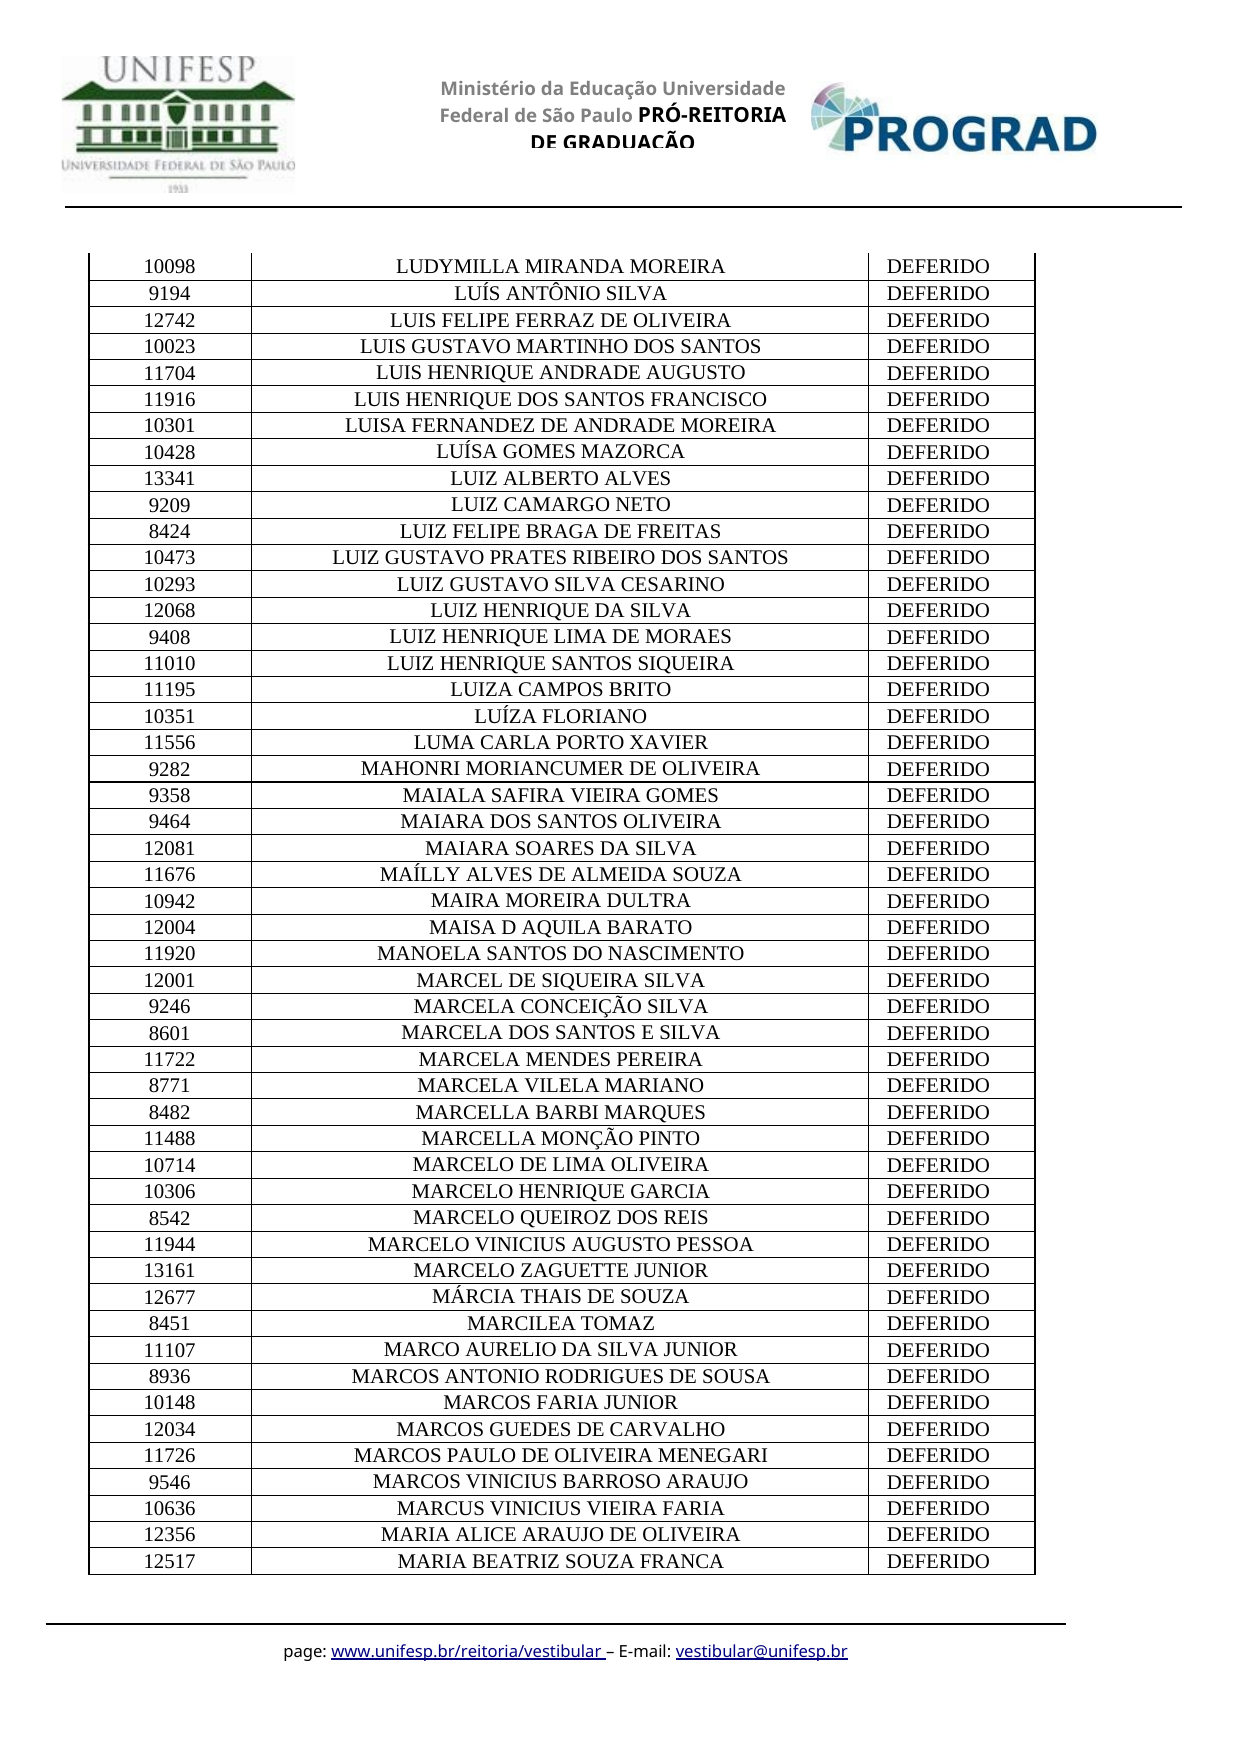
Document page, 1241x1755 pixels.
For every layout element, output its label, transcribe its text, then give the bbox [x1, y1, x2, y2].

table_cell 12034 [90, 1416, 251, 1442]
table_cell 11722 [90, 1047, 251, 1072]
table_cell MAÍLLY ALVES DE ALMEIDA SOUZA [252, 862, 868, 887]
table_cell MAIARA DOS SANTOS OLIVEIRA [252, 809, 868, 834]
table_cell LUÍZA FLORIANO [252, 703, 868, 729]
table_cell MARCELA VILELA MARIANO [252, 1073, 868, 1098]
table_cell DEFERIDO [869, 1205, 1034, 1231]
table_cell LUÍS ANTÔNIO SILVA [252, 281, 868, 306]
table_cell 10306 [90, 1179, 251, 1204]
table_header 10098 [90, 253, 251, 280]
table_cell 11920 [90, 941, 251, 966]
table_cell MARCEL DE SIQUEIRA SILVA [252, 967, 868, 993]
table_cell MARCUS VINICIUS VIEIRA FARIA [252, 1496, 868, 1521]
table_cell LUIS FELIPE FERRAZ DE OLIVEIRA [252, 307, 868, 333]
table_cell 11704 [90, 360, 251, 385]
table_cell 9464 [90, 809, 251, 834]
table_cell 10293 [90, 571, 251, 597]
table_cell 10301 [90, 413, 251, 438]
table_cell 11916 [90, 386, 251, 412]
table_cell LUIZ ALBERTO ALVES [252, 466, 868, 491]
table_cell 9209 [90, 492, 251, 517]
table_cell 11195 [90, 677, 251, 702]
table_cell MÁRCIA THAIS DE SOUZA [252, 1284, 868, 1310]
table_cell MARCELO QUEIROZ DOS REIS [252, 1205, 868, 1231]
table_cell 9246 [90, 994, 251, 1019]
table_cell MARCELO VINICIUS AUGUSTO PESSOA [252, 1232, 868, 1257]
table_cell 9282 [90, 756, 251, 781]
table_cell 9358 [90, 783, 251, 808]
table_cell DEFERIDO [869, 624, 1034, 649]
table_cell MARIA ALICE ARAUJO DE OLIVEIRA [252, 1522, 868, 1547]
table_cell DEFERIDO [869, 915, 1034, 940]
table_cell MARCELO ZAGUETTE JUNIOR [252, 1258, 868, 1283]
table_cell DEFERIDO [869, 1179, 1034, 1204]
table_cell 10473 [90, 545, 251, 570]
table_cell DEFERIDO [869, 1099, 1034, 1125]
table_cell DEFERIDO [869, 1337, 1034, 1362]
table_cell DEFERIDO [869, 1311, 1034, 1336]
table_cell DEFERIDO [869, 835, 1034, 861]
table_cell DEFERIDO [869, 809, 1034, 834]
table_cell 10636 [90, 1496, 251, 1521]
table_cell DEFERIDO [869, 1469, 1034, 1494]
table_cell LUIZ HENRIQUE SANTOS SIQUEIRA [252, 651, 868, 676]
table_cell MARCOS ANTONIO RODRIGUES DE SOUSA [252, 1364, 868, 1389]
table_cell MAIALA SAFIRA VIEIRA GOMES [252, 783, 868, 808]
table_cell MARCELLA BARBI MARQUES [252, 1099, 868, 1125]
table_cell DEFERIDO [869, 281, 1034, 306]
table_cell 10351 [90, 703, 251, 729]
table_cell DEFERIDO [869, 994, 1034, 1019]
table_cell 12068 [90, 598, 251, 623]
table_cell LUIS GUSTAVO MARTINHO DOS SANTOS [252, 334, 868, 359]
table_cell LUIZ FELIPE BRAGA DE FREITAS [252, 519, 868, 544]
table_cell MARCELA CONCEIÇÃO SILVA [252, 994, 868, 1019]
table_cell 11010 [90, 651, 251, 676]
table_cell 12517 [90, 1548, 251, 1574]
table_cell DEFERIDO [869, 466, 1034, 491]
table_cell 10714 [90, 1152, 251, 1178]
table_cell 11556 [90, 730, 251, 755]
table_cell DEFERIDO [869, 1258, 1034, 1283]
table_cell DEFERIDO [869, 360, 1034, 385]
table_cell MARCELA DOS SANTOS E SILVA [252, 1020, 868, 1046]
table_cell DEFERIDO [869, 519, 1034, 544]
table_cell DEFERIDO [869, 1443, 1034, 1468]
table_cell DEFERIDO [869, 1390, 1034, 1415]
table_cell MARCOS PAULO DE OLIVEIRA MENEGARI [252, 1443, 868, 1468]
table_cell 12081 [90, 835, 251, 861]
table_cell DEFERIDO [869, 439, 1034, 464]
table_header DEFERIDO [869, 253, 1034, 280]
table_cell LUIZA CAMPOS BRITO [252, 677, 868, 702]
table_cell LUISA FERNANDEZ DE ANDRADE MOREIRA [252, 413, 868, 438]
table_cell 8424 [90, 519, 251, 544]
table_cell DEFERIDO [869, 1152, 1034, 1178]
table_cell DEFERIDO [869, 1073, 1034, 1098]
table_cell 9546 [90, 1469, 251, 1494]
table_cell DEFERIDO [869, 1047, 1034, 1072]
table_cell DEFERIDO [869, 888, 1034, 913]
table_cell MARCILEA TOMAZ [252, 1311, 868, 1336]
table_cell MAIARA SOARES DA SILVA [252, 835, 868, 861]
table_cell 12356 [90, 1522, 251, 1547]
table_cell 11676 [90, 862, 251, 887]
table_cell MARIA BEATRIZ SOUZA FRANCA [252, 1548, 868, 1574]
table_cell 10428 [90, 439, 251, 464]
table_cell DEFERIDO [869, 386, 1034, 412]
table_cell DEFERIDO [869, 1020, 1034, 1046]
table_cell 8451 [90, 1311, 251, 1336]
table_cell DEFERIDO [869, 1284, 1034, 1310]
table_cell DEFERIDO [869, 1496, 1034, 1521]
table_cell LUIZ GUSTAVO PRATES RIBEIRO DOS SANTOS [252, 545, 868, 570]
table_cell 13161 [90, 1258, 251, 1283]
table_cell MAISA D AQUILA BARATO [252, 915, 868, 940]
table_cell MANOELA SANTOS DO NASCIMENTO [252, 941, 868, 966]
table_cell DEFERIDO [869, 730, 1034, 755]
table_cell DEFERIDO [869, 598, 1034, 623]
table_cell MAHONRI MORIANCUMER DE OLIVEIRA [252, 756, 868, 781]
table_cell DEFERIDO [869, 1548, 1034, 1574]
table_cell MARCELA MENDES PEREIRA [252, 1047, 868, 1072]
table_cell DEFERIDO [869, 756, 1034, 781]
table_cell 8936 [90, 1364, 251, 1389]
table_cell 12001 [90, 967, 251, 993]
table_cell DEFERIDO [869, 1126, 1034, 1151]
table_cell DEFERIDO [869, 677, 1034, 702]
table_cell DEFERIDO [869, 413, 1034, 438]
table_cell DEFERIDO [869, 307, 1034, 333]
table_cell DEFERIDO [869, 1416, 1034, 1442]
table_cell 11944 [90, 1232, 251, 1257]
table_cell 12677 [90, 1284, 251, 1310]
table_cell 10942 [90, 888, 251, 913]
table_cell 9408 [90, 624, 251, 649]
table_cell LUÍSA GOMES MAZORCA [252, 439, 868, 464]
table_cell DEFERIDO [869, 1232, 1034, 1257]
table_cell DEFERIDO [869, 1522, 1034, 1547]
table_cell MARCELO HENRIQUE GARCIA [252, 1179, 868, 1204]
table_cell MAIRA MOREIRA DULTRA [252, 888, 868, 913]
table_cell LUIZ HENRIQUE LIMA DE MORAES [252, 624, 868, 649]
table_cell DEFERIDO [869, 571, 1034, 597]
table_cell LUIZ GUSTAVO SILVA CESARINO [252, 571, 868, 597]
table_cell MARCELLA MONÇÃO PINTO [252, 1126, 868, 1151]
table_cell LUIS HENRIQUE DOS SANTOS FRANCISCO [252, 386, 868, 412]
table_header LUDYMILLA MIRANDA MOREIRA [252, 253, 868, 280]
table_cell 8771 [90, 1073, 251, 1098]
table_cell DEFERIDO [869, 651, 1034, 676]
table_cell DEFERIDO [869, 1364, 1034, 1389]
table_cell MARCOS FARIA JUNIOR [252, 1390, 868, 1415]
table_cell DEFERIDO [869, 334, 1034, 359]
table_cell 8601 [90, 1020, 251, 1046]
table_cell 10023 [90, 334, 251, 359]
table_cell DEFERIDO [869, 941, 1034, 966]
table_cell LUIZ HENRIQUE DA SILVA [252, 598, 868, 623]
table_cell MARCOS VINICIUS BARROSO ARAUJO [252, 1469, 868, 1494]
table_cell MARCOS GUEDES DE CARVALHO [252, 1416, 868, 1442]
table_cell 9194 [90, 281, 251, 306]
table_cell MARCO AURELIO DA SILVA JUNIOR [252, 1337, 868, 1362]
table_cell 11488 [90, 1126, 251, 1151]
table_cell MARCELO DE LIMA OLIVEIRA [252, 1152, 868, 1178]
table_cell LUIZ CAMARGO NETO [252, 492, 868, 517]
table_cell LUMA CARLA PORTO XAVIER [252, 730, 868, 755]
table_cell DEFERIDO [869, 703, 1034, 729]
table_cell DEFERIDO [869, 862, 1034, 887]
table_cell DEFERIDO [869, 967, 1034, 993]
table_cell DEFERIDO [869, 492, 1034, 517]
table_cell 13341 [90, 466, 251, 491]
table_cell 8542 [90, 1205, 251, 1231]
table_cell 8482 [90, 1099, 251, 1125]
table_cell 12004 [90, 915, 251, 940]
table_cell DEFERIDO [869, 783, 1034, 808]
table_cell 10148 [90, 1390, 251, 1415]
table_cell 11107 [90, 1337, 251, 1362]
table_cell LUIS HENRIQUE ANDRADE AUGUSTO [252, 360, 868, 385]
table_cell DEFERIDO [869, 545, 1034, 570]
table_cell 12742 [90, 307, 251, 333]
table_cell 11726 [90, 1443, 251, 1468]
